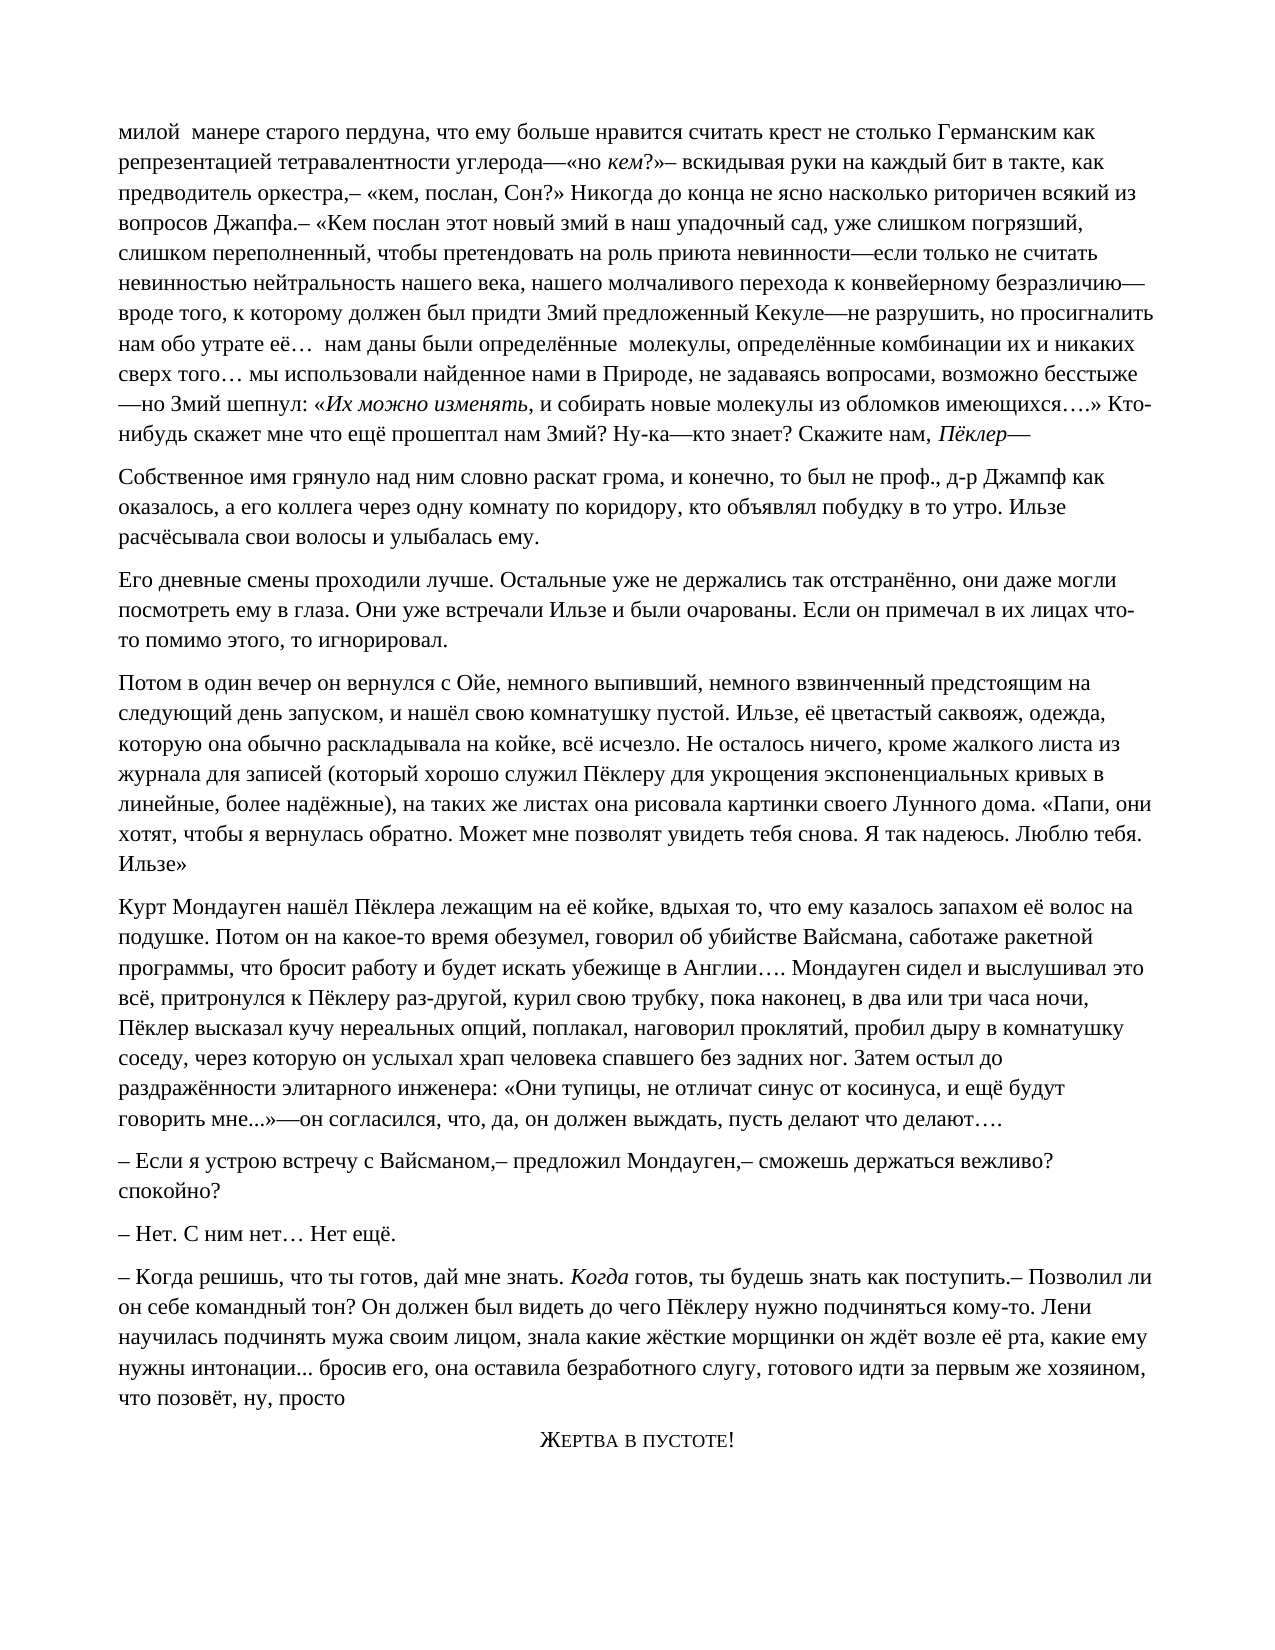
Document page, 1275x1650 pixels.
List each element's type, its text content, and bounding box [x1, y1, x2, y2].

text – Нет. С ним нет… Нет ещё. [118, 1220, 1157, 1247]
text Потом в один вечер он вернулся с Ойе, немного выпивший, немного взвинченный предстоящим на следующий день запуском, и нашёл свою комнатушку пустой. Ильзе, её цветастый саквояж, одежда, которую она обычно раскладывала на койке, всё исчезло. Не осталось ничего, кроме жалкого листа из журнала для записей (который хорошо служил Пёклеру для укрощения экспоненциальных кривых в линейные, более надёжные), на таких же листах она рисовала картинки своего Лунного дома. «Папи, они хотят, чтобы я вернулась обратно. Может мне позволят увидеть тебя снова. Я так надеюсь. Люблю тебя. Ильзе» [118, 669, 1157, 877]
text Его дневные смены проходили лучше. Остальные уже не держались так отстранённо, они даже могли посмотреть ему в глаза. Они уже встречали Ильзе и были очарованы. Если он примечал в их лицах что-то помимо этого, то игнорировал. [118, 566, 1157, 653]
text Жертва в пустоте! [118, 1426, 1157, 1453]
text – Когда решишь, что ты готов, дай мне знать. Когда готов, ты будешь знать как поступить.– Позволил ли он себе командный тон? Он должен был видеть до чего Пёклеру нужно подчиняться кому-то. Лени научилась подчинять мужа своим лицом, знала какие жёсткие морщинки он ждёт возле её рта, какие ему нужны интонации... бросив его, она оставила безработного слугу, готового идти за первым же хозяином, что позовёт, ну, просто [118, 1263, 1157, 1410]
text Собственное имя грянуло над ним словно раскат грома, и конечно, то был не проф., д-р Джампф как оказалось, а его коллега через одну комнату по коридору, кто объявлял побудку в то утро. Ильзе расчёсывала свои волосы и улыбалась ему. [118, 463, 1157, 550]
text милой манере старого пердуна, что ему больше нравится считать крест не столько Германским как репрезентацией тетравалентности углерода—«но кем?»– вскидывая руки на каждый бит в такте, как предводитель оркестра,– «кем, послан, Сон?» Никогда до конца не ясно насколько риторичен всякий из вопросов Джапфа.– «Кем послан этот новый змий в наш упадочный сад, уже слишком погрязший, слишком переполненный, чтобы претендовать на роль приюта невинности—если только не считать невинностью нейтральность нашего века, нашего молчаливого перехода к конвейерному безразличию—вроде того, к которому должен был придти Змий предложенный Кекуле—не разрушить, но просигналить нам обо утрате её… нам даны были определённые молекулы, определённые комбинации их и никаких сверх того… мы использовали найденное нами в Природе, не задаваясь вопросами, возможно бесстыже—но Змий шепнул: «Их можно изменять, и собирать новые молекулы из обломков имеющихся….» Кто-нибудь скажет мне что ещё прошептал нам Змий? Ну-ка—кто знает? Скажите нам, Пёклер— [118, 118, 1157, 447]
text Курт Мондауген нашёл Пёклера лежащим на её койке, вдыхая то, что ему казалось запахом её волос на подушке. Потом он на какое-то время обезумел, говорил об убийстве Вайсмана, саботаже ракетной программы, что бросит работу и будет искать убежище в Англии…. Мондауген сидел и выслушивал это всё, притронулся к Пёклеру раз-другой, курил свою трубку, пока наконец, в два или три часа ночи, Пёклер высказал кучу нереальных опций, поплакал, наговорил проклятий, пробил дыру в комнатушку соседу, через которую он услыхал храп человека спавшего без задних ног. Затем остыл до раздражённости элитарного инженера: «Они тупицы, не отличат синус от косинуса, и ещё будут говорить мне...»—он согласился, что, да, он должен выждать, пусть делают что делают…. [118, 893, 1157, 1131]
text – Если я устрою встречу с Вайсманом,– предложил Мондауген,– сможешь держаться вежливо? спокойно? [118, 1147, 1157, 1204]
